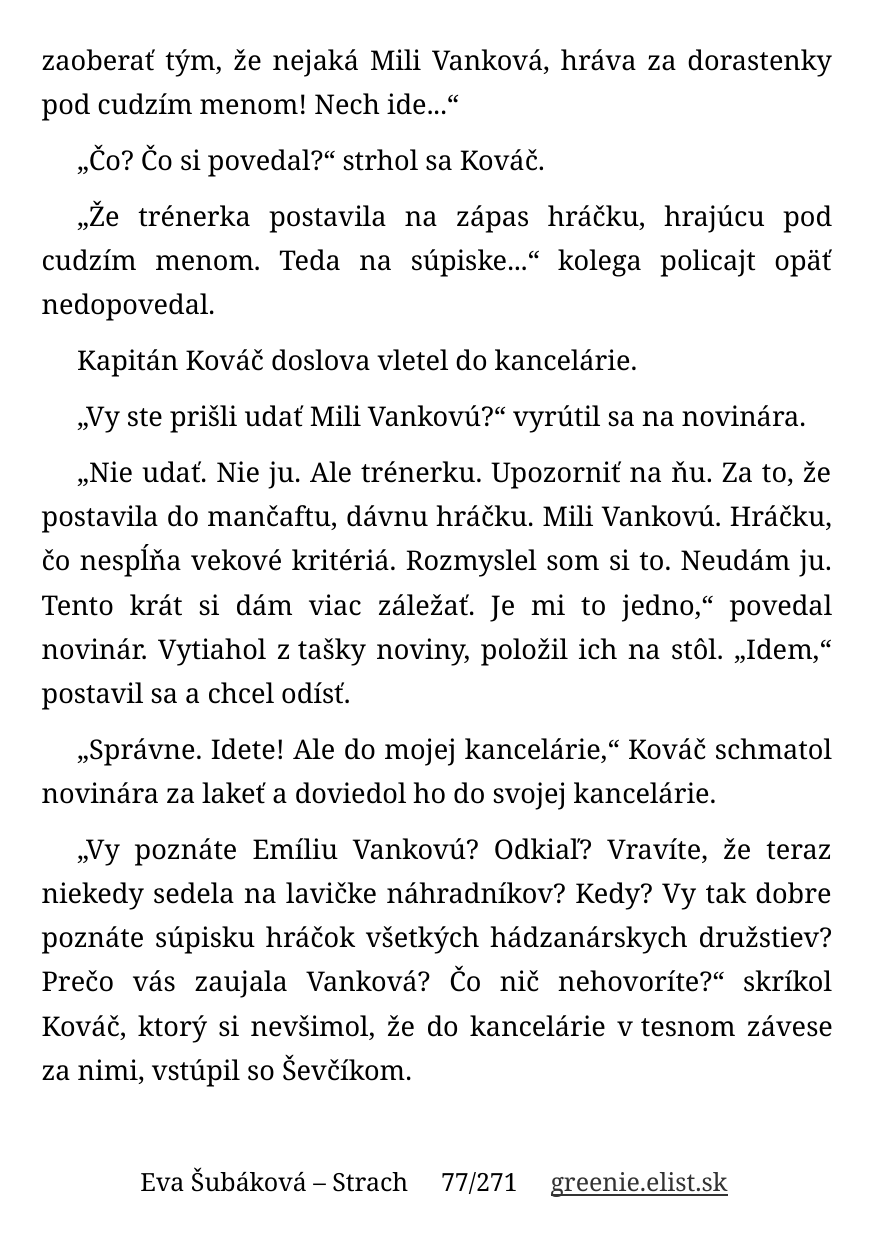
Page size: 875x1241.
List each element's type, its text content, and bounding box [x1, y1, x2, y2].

text „Že trénerka postavila na zápas hráčku, hrajúcu pod cudzím menom. Teda na súpiske...“ kolega policajt opäť nedopovedal. [41, 197, 833, 323]
text „Čo? Čo si povedal?“ strhol sa Kováč. [41, 141, 833, 178]
text „Nie udať. Nie ju. Ale trénerku. Upozorniť na ňu. Za to, že postavila do mančaftu, dávnu hráčku. Mili Vankovú. Hráčku, čo nespĺňa vekové kritériá. Rozmyslel som si to. Neudám ju. Tento krát si dám viac záležať. Je mi to jedno,“ povedal novinár. Vytiahol z tašky noviny, položil ich na stôl. „Idem,“ postavil sa a chcel odísť. [41, 453, 833, 711]
text „Správne. Idete! Ale do mojej kancelárie,“ Kováč schmatol novinára za lakeť a doviedol ho do svojej kancelárie. [41, 730, 833, 811]
text Kapitán Kováč doslova vletel do kancelárie. [41, 342, 833, 378]
text „Vy ste prišli udať Mili Vankovú?“ vyrútil sa na novinára. [41, 398, 833, 434]
text zaoberať tým, že nejaká Mili Vanková, hráva za dorastenky pod cudzím menom! Nech ide...“ [41, 41, 833, 122]
text „Vy poznáte Emíliu Vankovú? Odkiaľ? Vravíte, že teraz niekedy sedela na lavičke náhradníkov? Kedy? Vy tak dobre poznáte súpisku hráčok všetkých hádzanárskych družstiev? Prečo vás zaujala Vanková? Čo nič nehovoríte?“ skríkol Kováč, ktorý si nevšimol, že do kancelárie v tesnom závese za nimi, vstúpil so Ševčíkom. [41, 830, 833, 1088]
